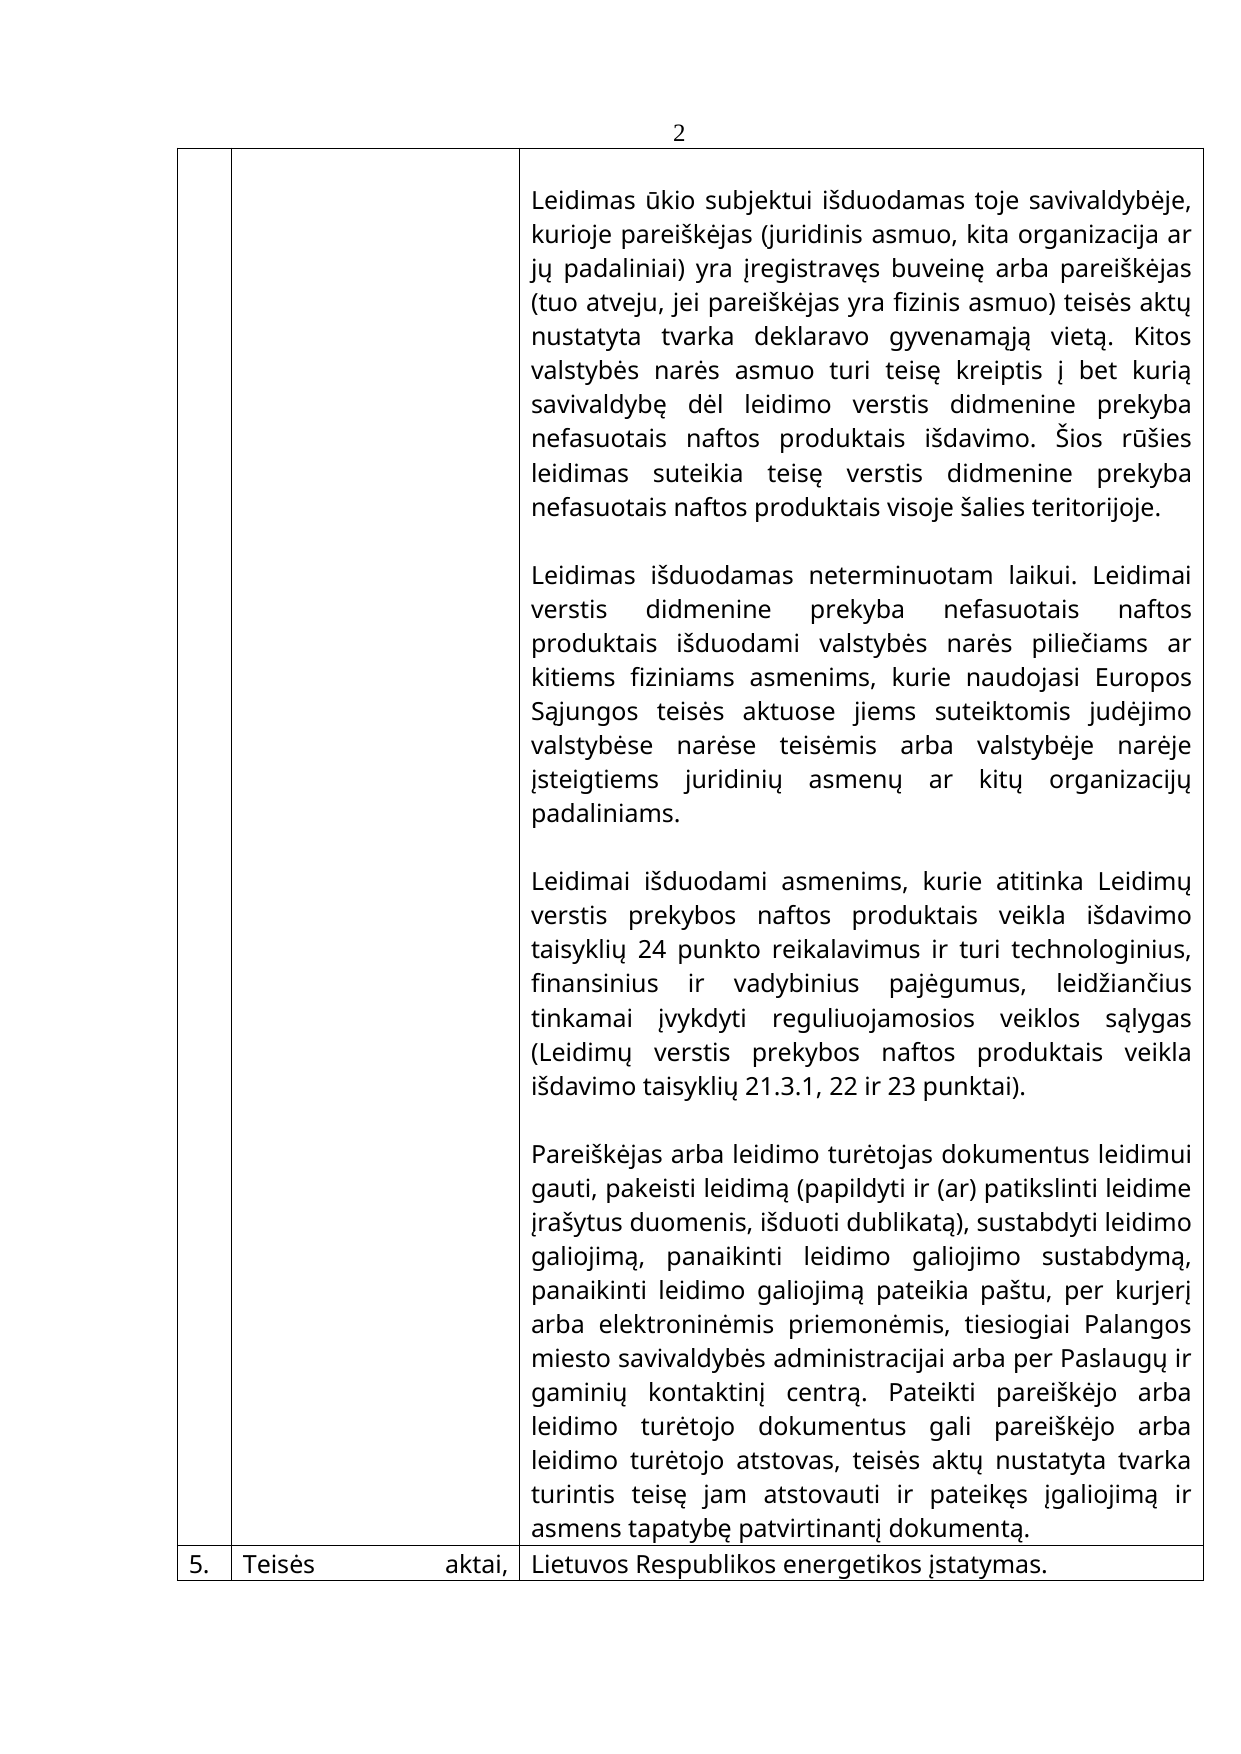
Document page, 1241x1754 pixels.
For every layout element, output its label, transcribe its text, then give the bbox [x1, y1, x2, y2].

table_cell Leidimas ūkio subjektui išduodamas toje savivaldybėje, kurioje pareiškėjas (juridinis asmuo, kita organizacija ar jų padaliniai) yra įregistravęs buveinę arba pareiškėjas (tuo atveju, jei pareiškėjas yra fizinis asmuo) teisės aktų nustatyta tvarka deklaravo gyvenamąją vietą. Kitos valstybės narės asmuo turi teisę kreiptis į bet kurią savivaldybę dėl leidimo verstis didmenine prekyba nefasuotais naftos produktais išdavimo. Šios rūšies leidimas suteikia teisę verstis didmenine prekyba nefasuotais naftos produktais visoje šalies teritorijoje. Leidimas išduodamas neterminuotam laikui. Leidimai verstis didmenine prekyba nefasuotais naftos produktais išduodami valstybės narės piliečiams ar kitiems fiziniams asmenims, kurie naudojasi Europos Sąjungos teisės aktuose jiems suteiktomis judėjimo valstybėse narėse teisėmis arba valstybėje narėje įsteigtiems juridinių asmenų ar kitų organizacijų padaliniams. Leidimai išduodami asmenims, kurie atitinka Leidimų verstis prekybos naftos produktais veikla išdavimo taisyklių 24 punkto reikalavimus ir turi technologinius, finansinius ir vadybinius pajėgumus, leidžiančius tinkamai įvykdyti reguliuojamosios veiklos sąlygas (Leidimų verstis prekybos naftos produktais veikla išdavimo taisyklių 21.3.1, 22 ir 23 punktai). Pareiškėjas arba leidimo turėtojas dokumentus leidimui gauti, pakeisti leidimą (papildyti ir (ar) patikslinti leidime įrašytus duomenis, išduoti dublikatą), sustabdyti leidimo galiojimą, panaikinti leidimo galiojimo sustabdymą, panaikinti leidimo galiojimą pateikia paštu, per kurjerį arba elektroninėmis priemonėmis, tiesiogiai Palangos miesto savivaldybės administracijai arba per Paslaugų ir gaminių kontaktinį centrą. Pateikti pareiškėjo arba leidimo turėtojo dokumentus gali pareiškėjo arba leidimo turėtojo atstovas, teisės aktų nustatyta tvarka turintis teisę jam atstovauti ir pateikęs įgaliojimą ir asmens tapatybę patvirtinantį dokumentą. [520, 149, 1203, 1545]
table_cell Teisės aktai, [232, 1546, 519, 1580]
table_cell 5. [178, 1546, 231, 1580]
table_cell [232, 149, 519, 1545]
table_cell [178, 149, 231, 1545]
table_cell Lietuvos Respublikos energetikos įstatymas. [520, 1546, 1203, 1580]
